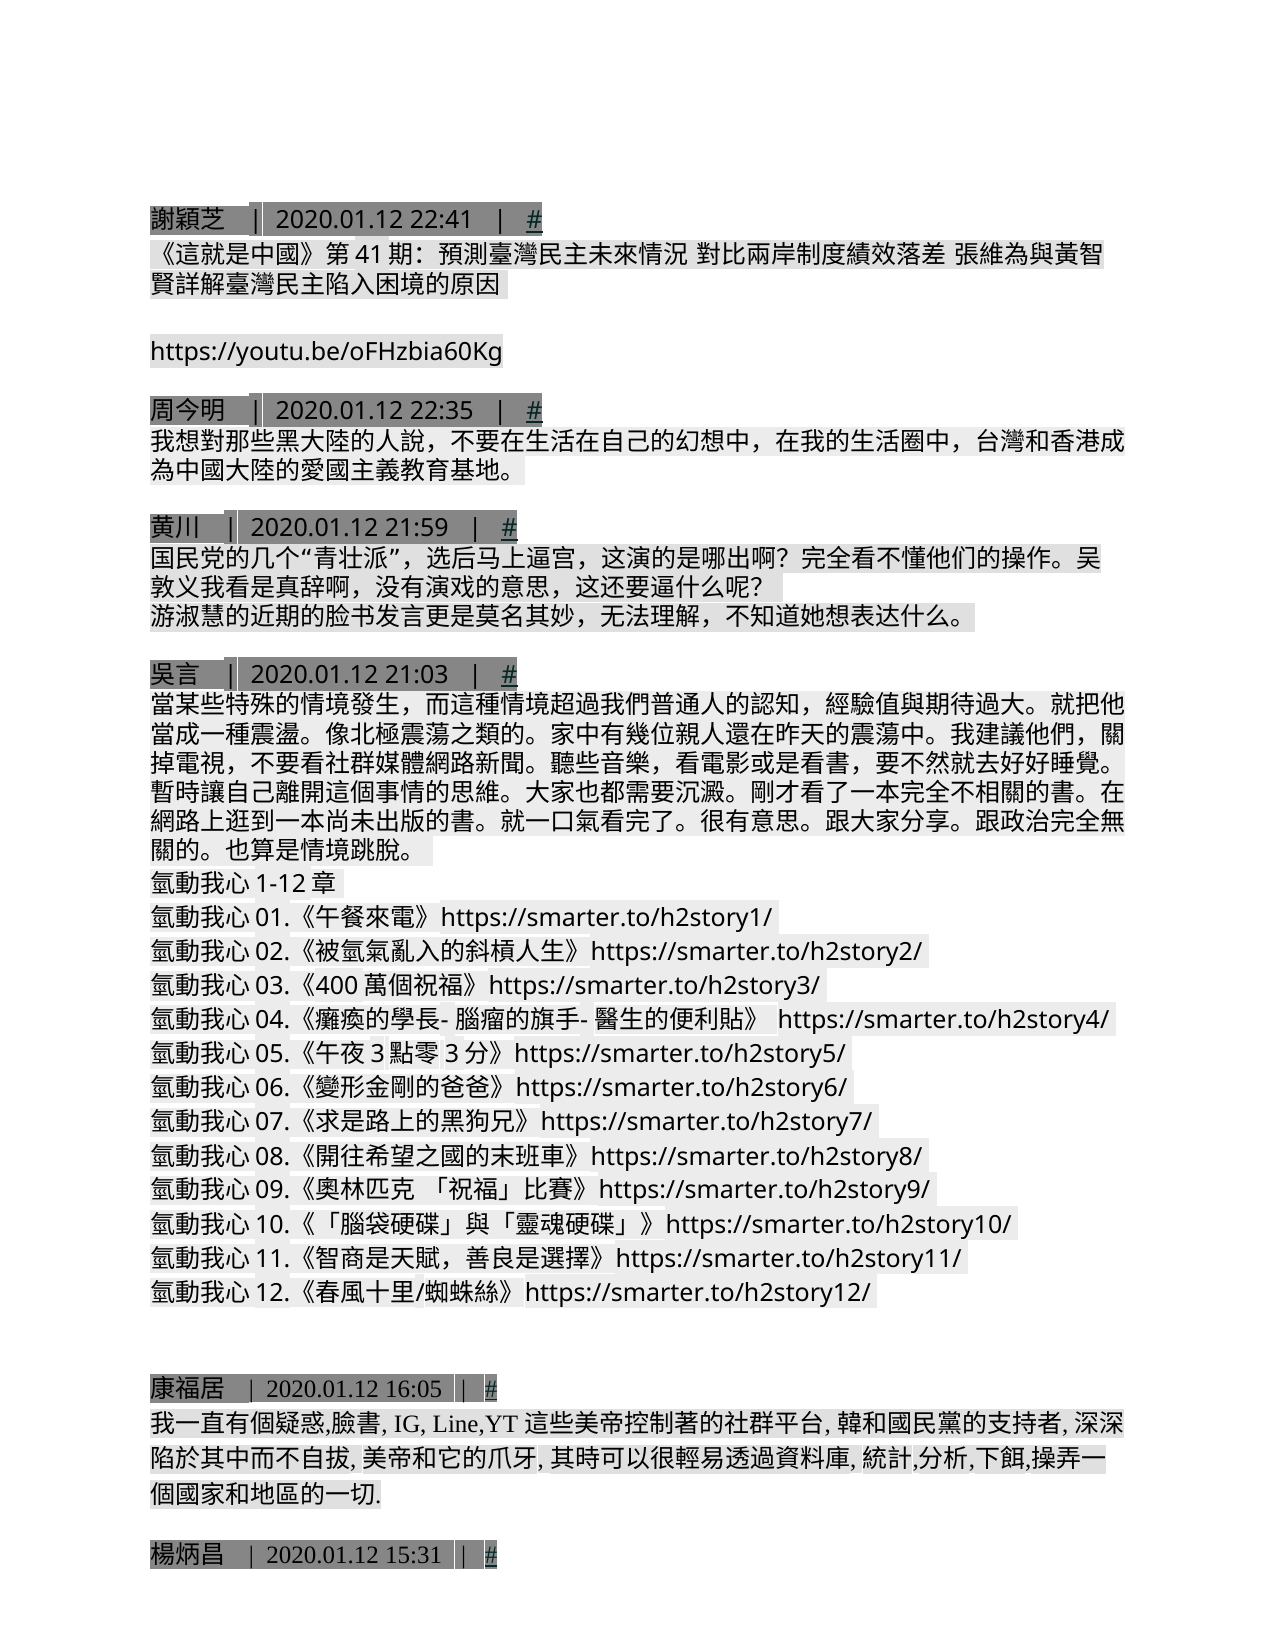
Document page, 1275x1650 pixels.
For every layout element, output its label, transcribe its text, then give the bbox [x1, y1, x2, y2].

text 當某些特殊的情境發生，而這種情境超過我們普通人的認知，經驗值與期待過大。就把他當成一種震盪。像北極震蕩之類的。家中有幾位親人還在昨天的震蕩中。我建議他們，關掉電視，不要看社群媒體網路新聞。聽些音樂，看電影或是看書，要不然就去好好睡覺。暫時讓自己離開這個事情的思維。大家也都需要沉澱。剛才看了一本完全不相關的書。在網路上逛到一本尚未出版的書。就一口氣看完了。很有意思。跟大家分享。跟政治完全無關的。也算是情境跳脫。 氫動我心1-12章 氫動我心01.《午餐來電》https://smarter.to/h2story1/ 氫動我心02.《被氫氣亂入的斜槓人生》https://smarter.to/h2story2/ 氫動我心03.《400萬個祝福》https://smarter.to/h2story3/ 氫動我心04.《癱瘓的學長- 腦瘤的旗手- 醫生的便利貼》 https://smarter.to/h2story4/ 氫動我心05.《午夜3點零3分》https://smarter.to/h2story5/ 氫動我心06.《變形金剛的爸爸》https://smarter.to/h2story6/ 氫動我心07.《求是路上的黑狗兄》https://smarter.to/h2story7/ 氫動我心08.《開往希望之國的末班車》https://smarter.to/h2story8/ 氫動我心09.《奧林匹克 「祝福」比賽》https://smarter.to/h2story9/ 氫動我心10.《「腦袋硬碟」與「靈魂硬碟」》https://smarter.to/h2story10/ 氫動我心11.《智商是天賦，善良是選擇》https://smarter.to/h2story11/ 氫動我心12.《春風十里/蜘蛛絲》https://smarter.to/h2story12/ [150, 691, 1125, 1342]
text 国民党的几个“青壮派”，选后马上逼宫，这演的是哪出啊？完全看不懂他们的操作。吴敦义我看是真辞啊，没有演戏的意思，这还要逼什么呢？ 游淑慧的近期的脸书发言更是莫名其妙，无法理解，不知道她想表达什么。 [150, 544, 1125, 632]
text [150, 75, 1125, 177]
text 楊炳昌 | 2020.01.12 15:31 | # [150, 1534, 1125, 1569]
text 康福居 | 2020.01.12 16:05 | # [150, 1367, 1125, 1403]
text 《這就是中國》第41期：預測臺灣民主未來情況 對比兩岸制度績效落差 張維為與黃智賢詳解臺灣民主陷入困境的原因 https://youtu.be/oFHzbia60Kg [150, 236, 1125, 368]
text 謝穎芝 | 2020.01.12 22:41 | # [150, 202, 1125, 236]
text 周今明 | 2020.01.12 22:35 | # [150, 393, 1125, 427]
text 黄川 | 2020.01.12 21:59 | # [150, 510, 1125, 544]
text 吳言 | 2020.01.12 21:03 | # [150, 657, 1125, 691]
text 我想對那些黑大陸的人說，不要在生活在自己的幻想中，在我的生活圈中，台灣和香港成為中國大陸的愛國主義教育基地。 [150, 427, 1125, 485]
text 我一直有個疑惑,臉書, IG, Line,YT 這些美帝控制著的社群平台, 韓和國民黨的支持者, 深深陷於其中而不自拔, 美帝和它的爪牙, 其時可以很輕易透過資料庫, 統計,分析,下餌,操弄一個國家和地區的一切. [150, 1403, 1125, 1509]
